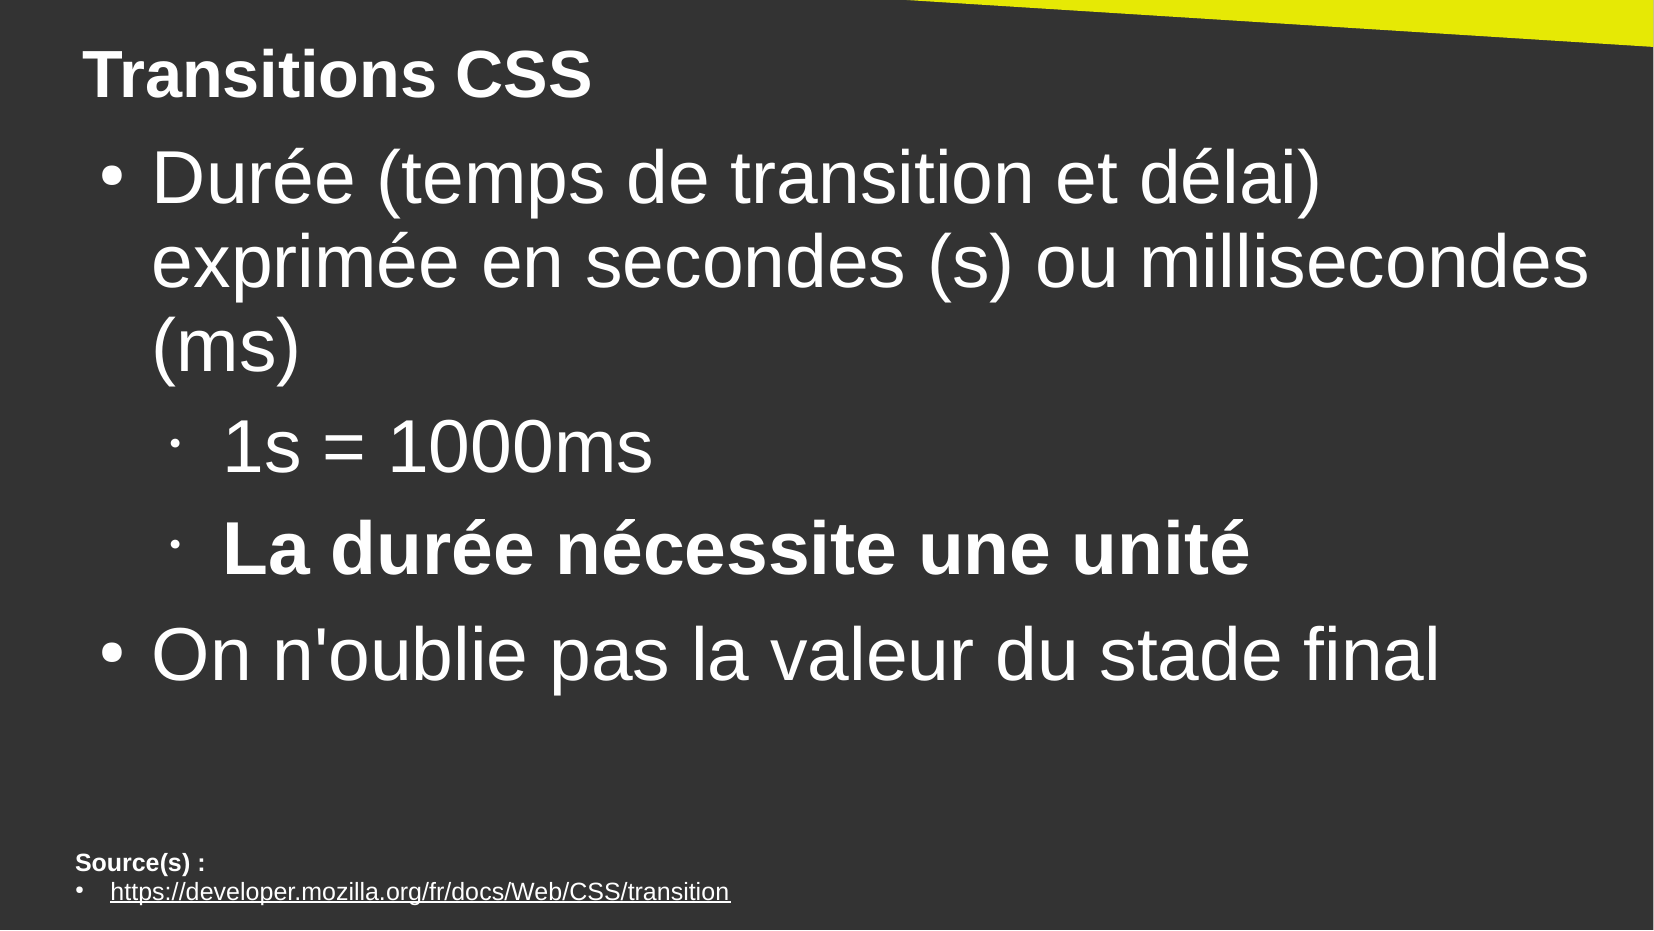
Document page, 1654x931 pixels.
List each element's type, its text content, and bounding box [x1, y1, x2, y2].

text_box [906, 0, 1654, 47]
text_box Source(s) : https://developer.mozilla.org/fr/docs/Web/CSS/transition [60, 841, 1546, 931]
title Transitions CSS [82, 37, 1571, 114]
list Durée (temps de transition et délai) exprimée en secondes (s) ou millisecondes (ms) 1s = 1000ms La durée nécessite une unité On n'oublie pas la valeur du stade final [80, 135, 1620, 733]
